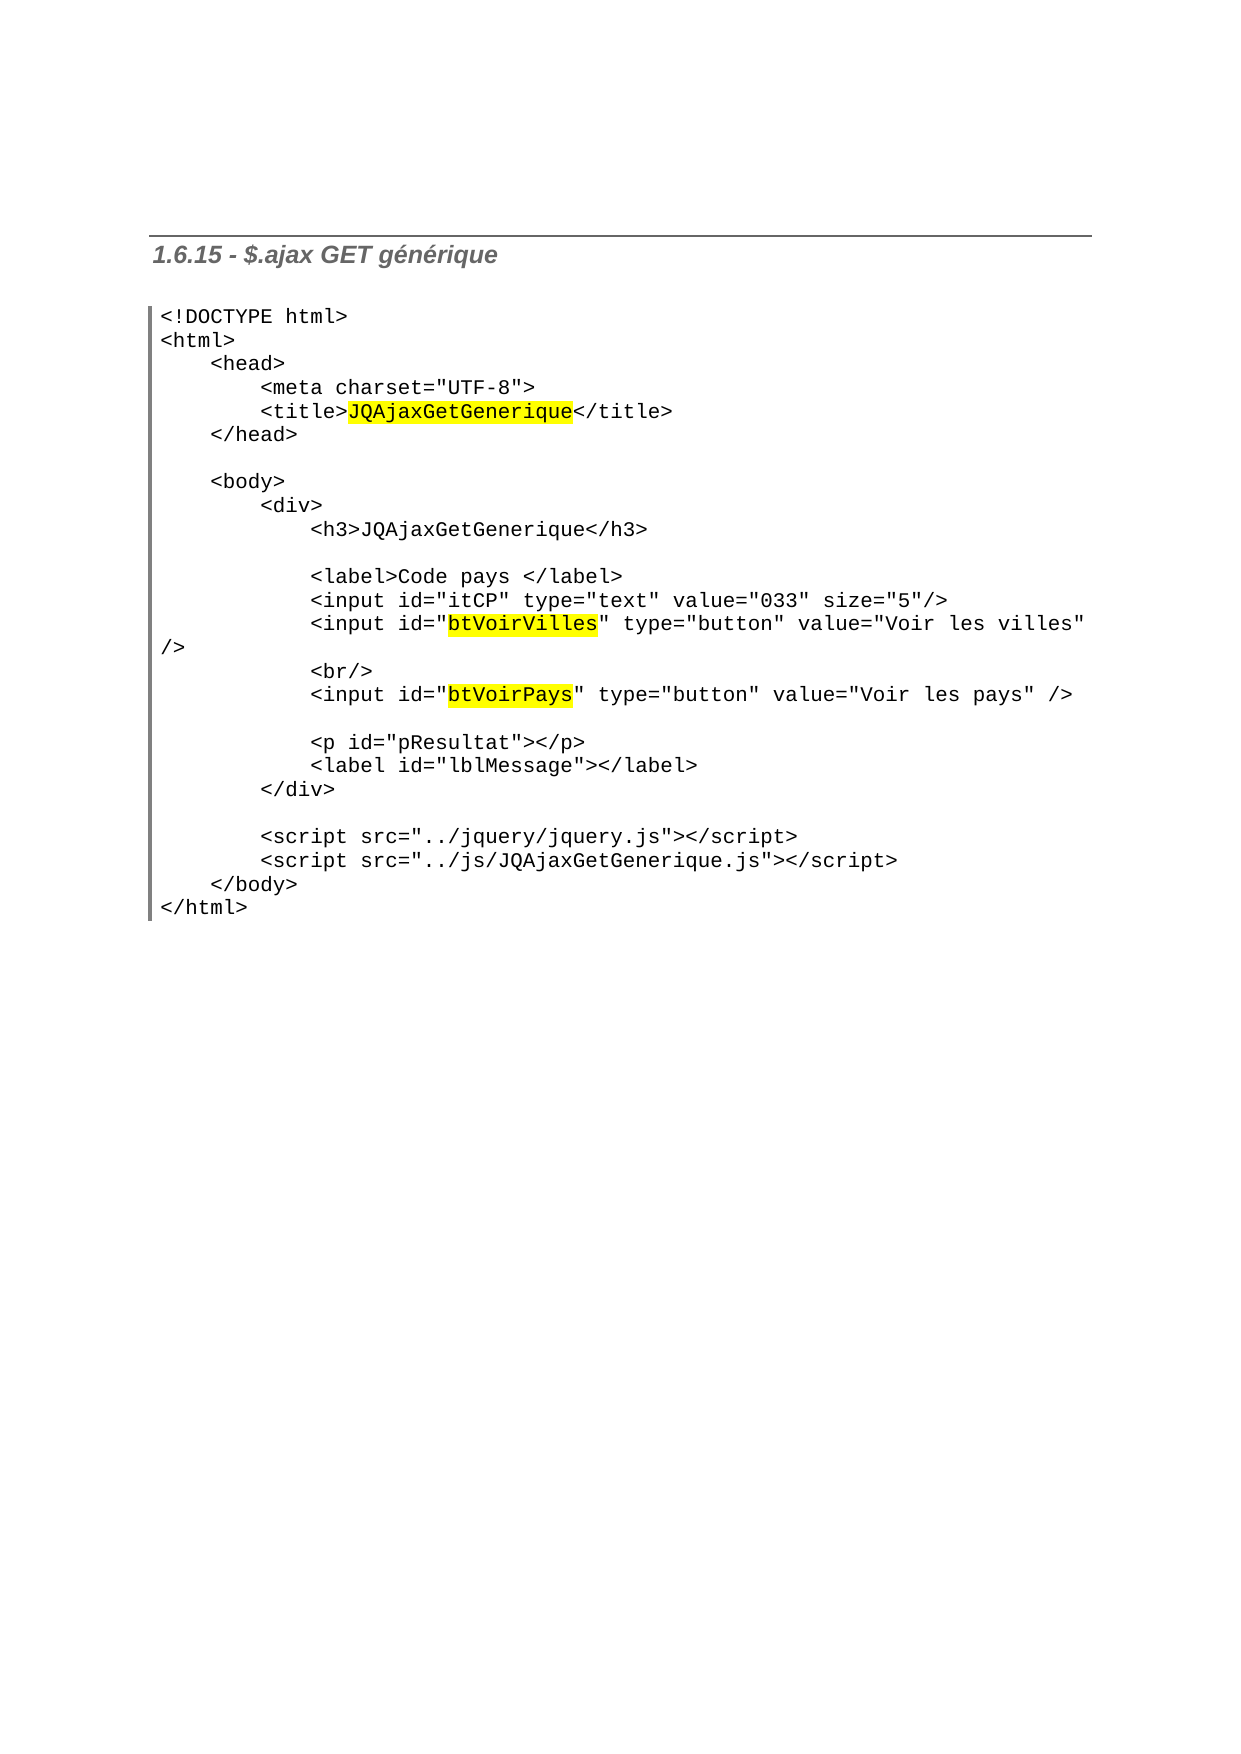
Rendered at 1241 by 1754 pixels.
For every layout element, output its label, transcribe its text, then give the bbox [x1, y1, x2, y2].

text <br/> [152, 661, 1092, 684]
text </head> [152, 424, 1092, 448]
text <label id="lblMessage"></label> [152, 755, 1092, 779]
text </div> [152, 779, 1092, 803]
text <input id="btVoirVilles" type="button" value="Voir les villes" /> [152, 613, 1092, 661]
text <meta charset="UTF-8"> [152, 377, 1092, 401]
subtitle - $.ajax GET générique [149, 237, 1092, 271]
text <input id="itCP" type="text" value="033" size="5"/> [152, 590, 1092, 613]
text <script src="../jquery/jquery.js"></script> [152, 826, 1092, 850]
text <p id="pResultat"></p> [152, 732, 1092, 755]
text <input id="btVoirPays" type="button" value="Voir les pays" /> [152, 684, 1092, 708]
text <title>JQAjaxGetGenerique</title> [152, 401, 1092, 424]
text <head> [152, 353, 1092, 377]
text <div> [152, 495, 1092, 519]
text <script src="../js/JQAjaxGetGenerique.js"></script> [152, 850, 1092, 873]
text <label>Code pays </label> [152, 566, 1092, 590]
text </body> [152, 873, 1092, 897]
text </html> [152, 897, 1092, 921]
text <html> [152, 330, 1092, 353]
text <h3>JQAjaxGetGenerique</h3> [152, 519, 1092, 542]
text <!DOCTYPE html> [152, 306, 1092, 330]
text <body> [152, 472, 1092, 495]
